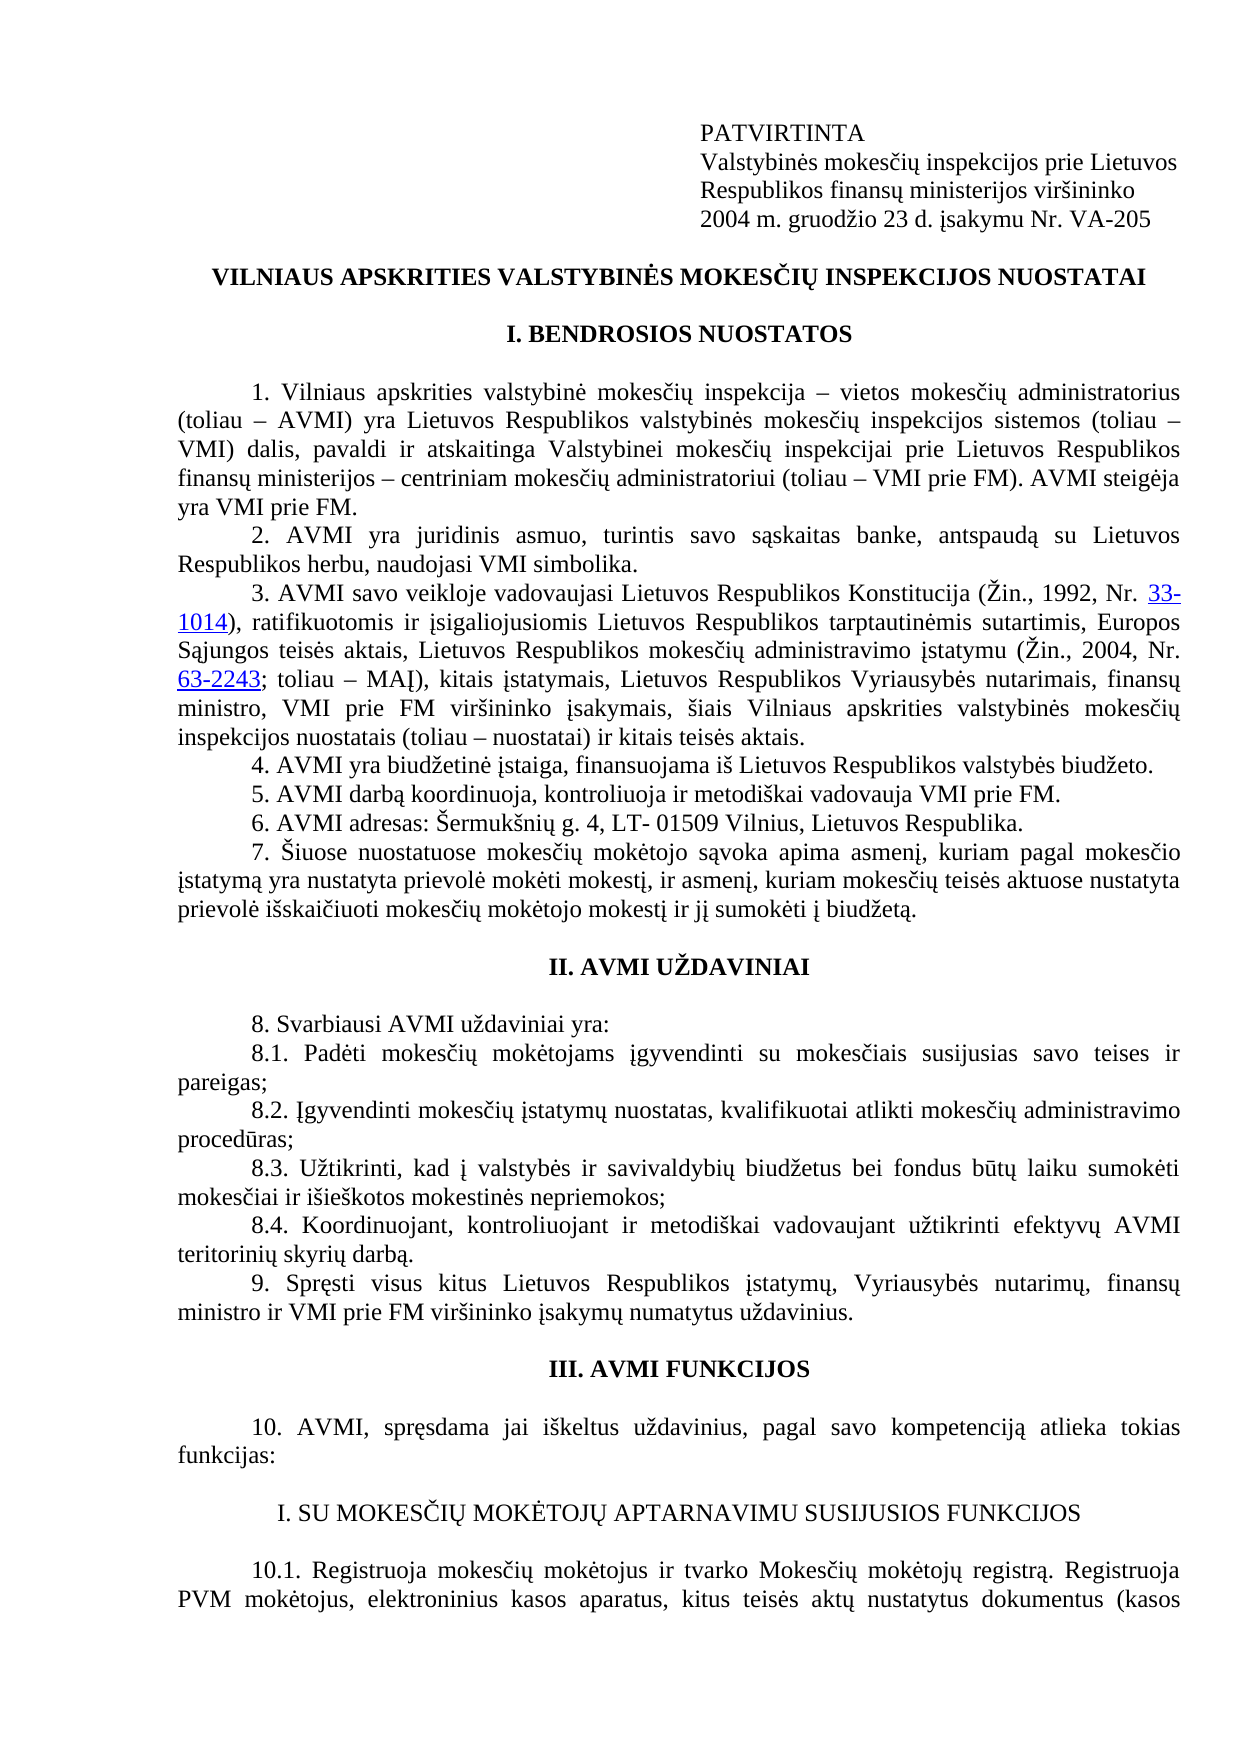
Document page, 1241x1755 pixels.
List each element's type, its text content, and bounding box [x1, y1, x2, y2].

text 6. AVMI adresas: Šermukšnių g. 4, LT- 01509 Vilnius, Lietuvos Respublika. [177, 808, 1181, 837]
text 8.4. Koordinuojant, kontroliuojant ir metodiškai vadovaujant užtikrinti efektyvų AVMI teritorinių skyrių darbą. [177, 1211, 1181, 1268]
text 5. AVMI darbą koordinuoja, kontroliuoja ir metodiškai vadovauja VMI prie FM. [177, 779, 1181, 808]
text 7. Šiuose nuostatuose mokesčių mokėtojo sąvoka apima asmenį, kuriam pagal mokesčio įstatymą yra nustatyta prievolė mokėti mokestį, ir asmenį, kuriam mokesčių teisės aktuose nustatyta prievolė išskaičiuoti mokesčių mokėtojo mokestį ir jį sumokėti į biudžetą. [177, 837, 1181, 923]
text 4. AVMI yra biudžetinė įstaiga, finansuojama iš Lietuvos Respublikos valstybės biudžeto. [177, 751, 1181, 779]
text 10. AVMI, spręsdama jai iškeltus uždavinius, pagal savo kompetenciją atlieka tokias funkcijas: [177, 1412, 1181, 1469]
text III. AVMI funkcijos [177, 1354, 1181, 1383]
text 10.1. Registruoja mokesčių mokėtojus ir tvarko Mokesčių mokėtojų registrą. Registruoja PVM mokėtojus, elektroninius kasos aparatus, kitus teisės aktų nustatytus dokumentus (kasos [177, 1556, 1181, 1613]
text Valstybinės mokesčių inspekcijos prie Lietuvos [177, 147, 1181, 176]
text 1. Vilniaus apskrities valstybinė mokesčių inspekcija – vietos mokesčių administratorius (toliau – AVMI) yra Lietuvos Respublikos valstybinės mokesčių inspekcijos sistemos (toliau – VMI) dalis, pavaldi ir atskaitinga Valstybinei mokesčių inspekcijai prie Lietuvos Respublikos finansų ministerijos – centriniam mokesčių administratoriui (toliau – VMI prie FM). AVMI steigėja yra VMI prie FM. [177, 377, 1181, 521]
text 9. Spręsti visus kitus Lietuvos Respublikos įstatymų, Vyriausybės nutarimų, finansų ministro ir VMI prie FM viršininko įsakymų numatytus uždavinius. [177, 1268, 1181, 1326]
text 8.2. Įgyvendinti mokesčių įstatymų nuostatas, kvalifikuotai atlikti mokesčių administravimo procedūras; [177, 1096, 1181, 1153]
text PATVIRTINTA [177, 118, 1181, 147]
text 8.3. Užtikrinti, kad į valstybės ir savivaldybių biudžetus bei fondus būtų laiku sumokėti mokesčiai ir išieškotos mokestinės nepriemokos; [177, 1153, 1181, 1211]
text II. AVMI uždaviniai [177, 952, 1181, 981]
text 2. AVMI yra juridinis asmuo, turintis savo sąskaitas banke, antspaudą su Lietuvos Respublikos herbu, naudojasi VMI simbolika. [177, 521, 1181, 578]
text 3. AVMI savo veikloje vadovaujasi Lietuvos Respublikos Konstitucija (Žin., 1992, Nr. 33-1014), ratifikuotomis ir įsigaliojusiomis Lietuvos Respublikos tarptautinėmis sutartimis, Europos Sąjungos teisės aktais, Lietuvos Respublikos mokesčių administravimo įstatymu (Žin., 2004, Nr. 63-2243; toliau – MAĮ), kitais įstatymais, Lietuvos Respublikos Vyriausybės nutarimais, finansų ministro, VMI prie FM viršininko įsakymais, šiais Vilniaus apskrities valstybinės mokesčių inspekcijos nuostatais (toliau – nuostatai) ir kitais teisės aktais. [177, 578, 1181, 751]
text Respublikos finansų ministerijos viršininko [177, 176, 1181, 204]
text 2004 m. gruodžio 23 d. įsakymu Nr. VA-205 [177, 204, 1181, 233]
text I. SU MOKESČIŲ MOKĖTOJŲ APTARNAVIMU SUSIJUSIoS FUNKCIJoS [177, 1498, 1181, 1527]
text 8. Svarbiausi AVMI uždaviniai yra: [177, 1009, 1181, 1038]
text I. BENDROSIOS NUOSTATOS [177, 319, 1181, 348]
text 8.1. Padėti mokesčių mokėtojams įgyvendinti su mokesčiais susijusias savo teises ir pareigas; [177, 1038, 1181, 1096]
text vilniaus APSKRITIES VALSTYBINĖS MOKESČIŲ INSPEKCIJOS NUOSTATAI [177, 262, 1181, 291]
